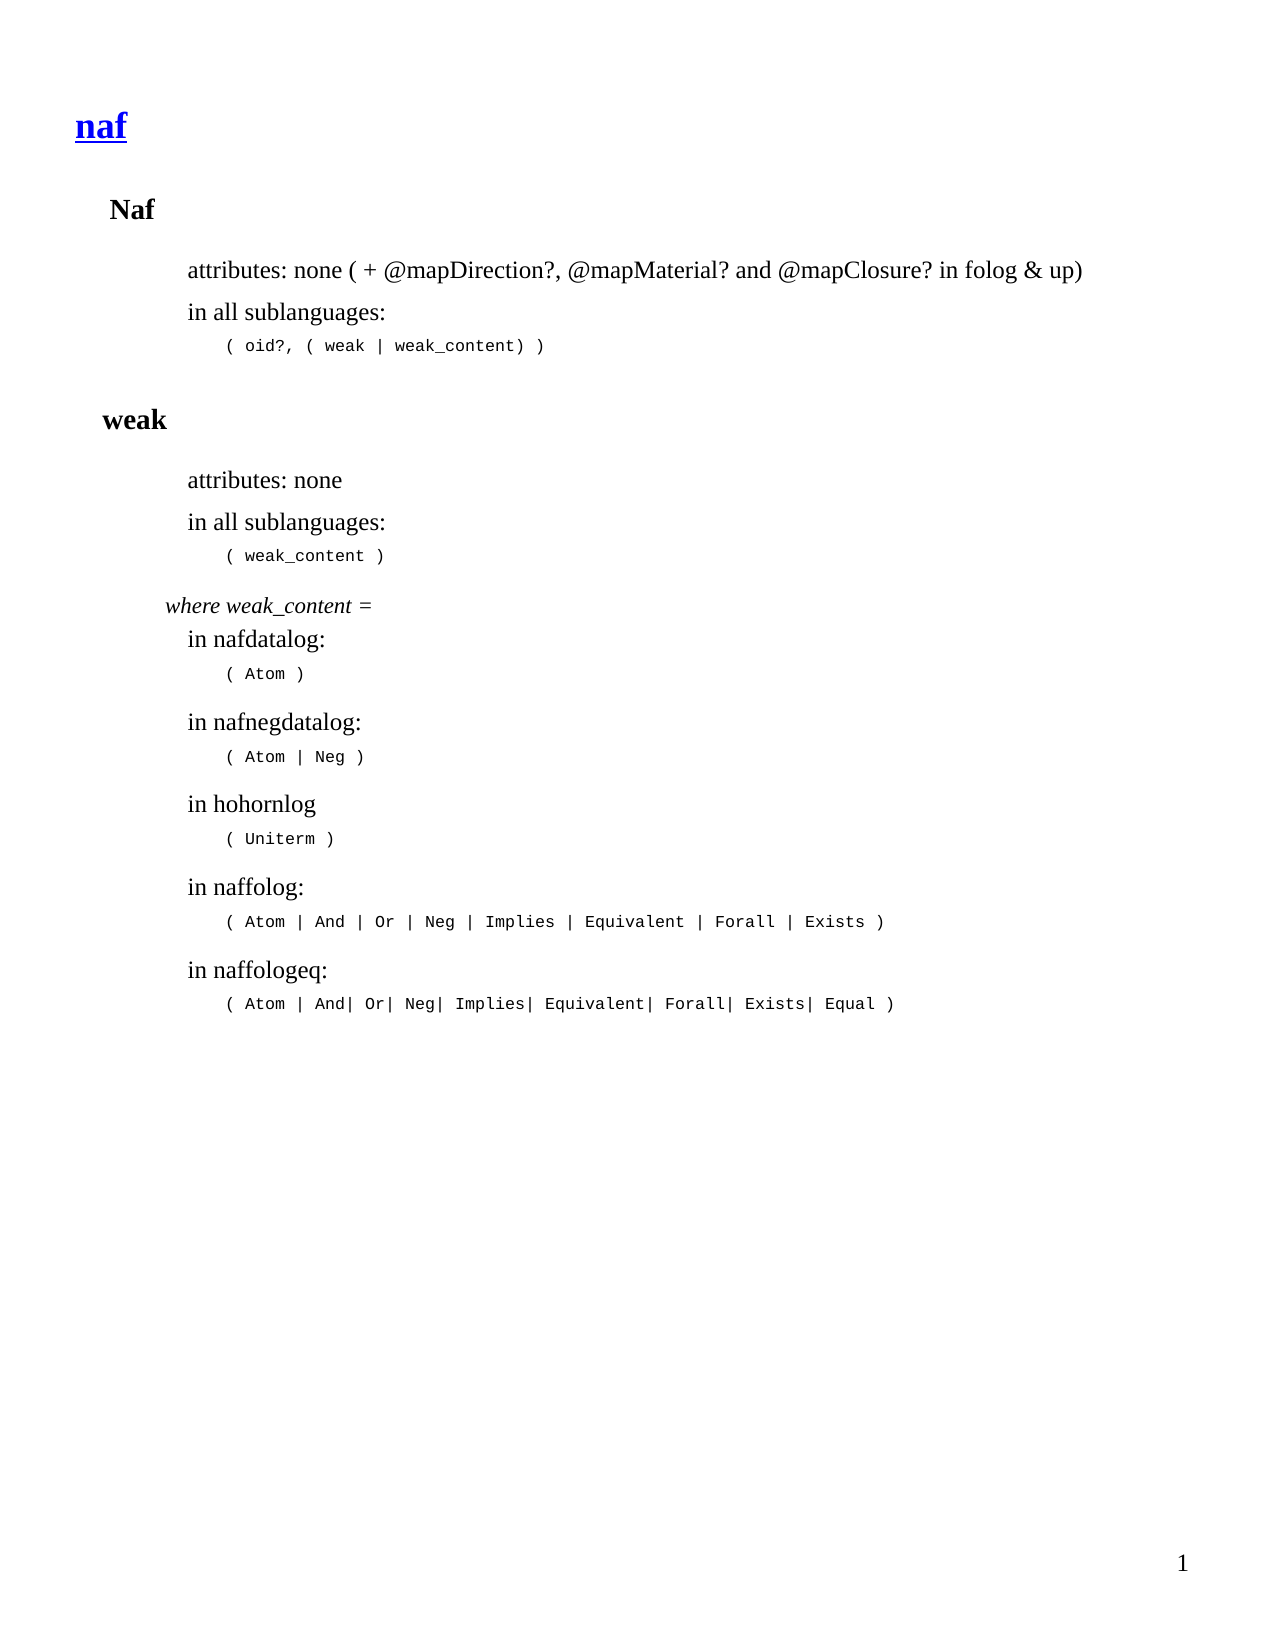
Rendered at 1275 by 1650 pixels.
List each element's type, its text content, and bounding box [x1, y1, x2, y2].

text in nafnegdatalog: [187, 707, 1200, 736]
subtitle where weak_content = [165, 592, 1200, 618]
text ( Atom ) [225, 666, 1200, 684]
text in naffologeq: [187, 955, 1200, 983]
text in naffolog: [187, 872, 1200, 901]
text in all sublanguages: [187, 507, 1200, 535]
text ( Uniterm ) [225, 831, 1200, 849]
text ( Atom | And | Or | Neg | Implies | Equivalent | Forall | Exists ) [225, 913, 1200, 932]
text ( oid?, ( weak | weak_content) ) [225, 338, 1200, 357]
text in nafdatalog: [187, 624, 1200, 653]
text attributes: none [187, 465, 1200, 494]
text in hohornlog [187, 789, 1200, 818]
text attributes: none ( + @mapDirection?, @mapMaterial? and @mapClosure? in folog & up) [187, 255, 1200, 284]
subtitle Naf [102, 192, 1200, 225]
text ( Atom | Neg ) [225, 748, 1200, 767]
subtitle naf [75, 104, 1200, 147]
text ( Atom | And| Or| Neg| Implies| Equivalent| Forall| Exists| Equal ) [225, 996, 1200, 1015]
subtitle weak [102, 402, 1200, 435]
text ( weak_content ) [225, 548, 1200, 567]
text in all sublanguages: [187, 297, 1200, 325]
